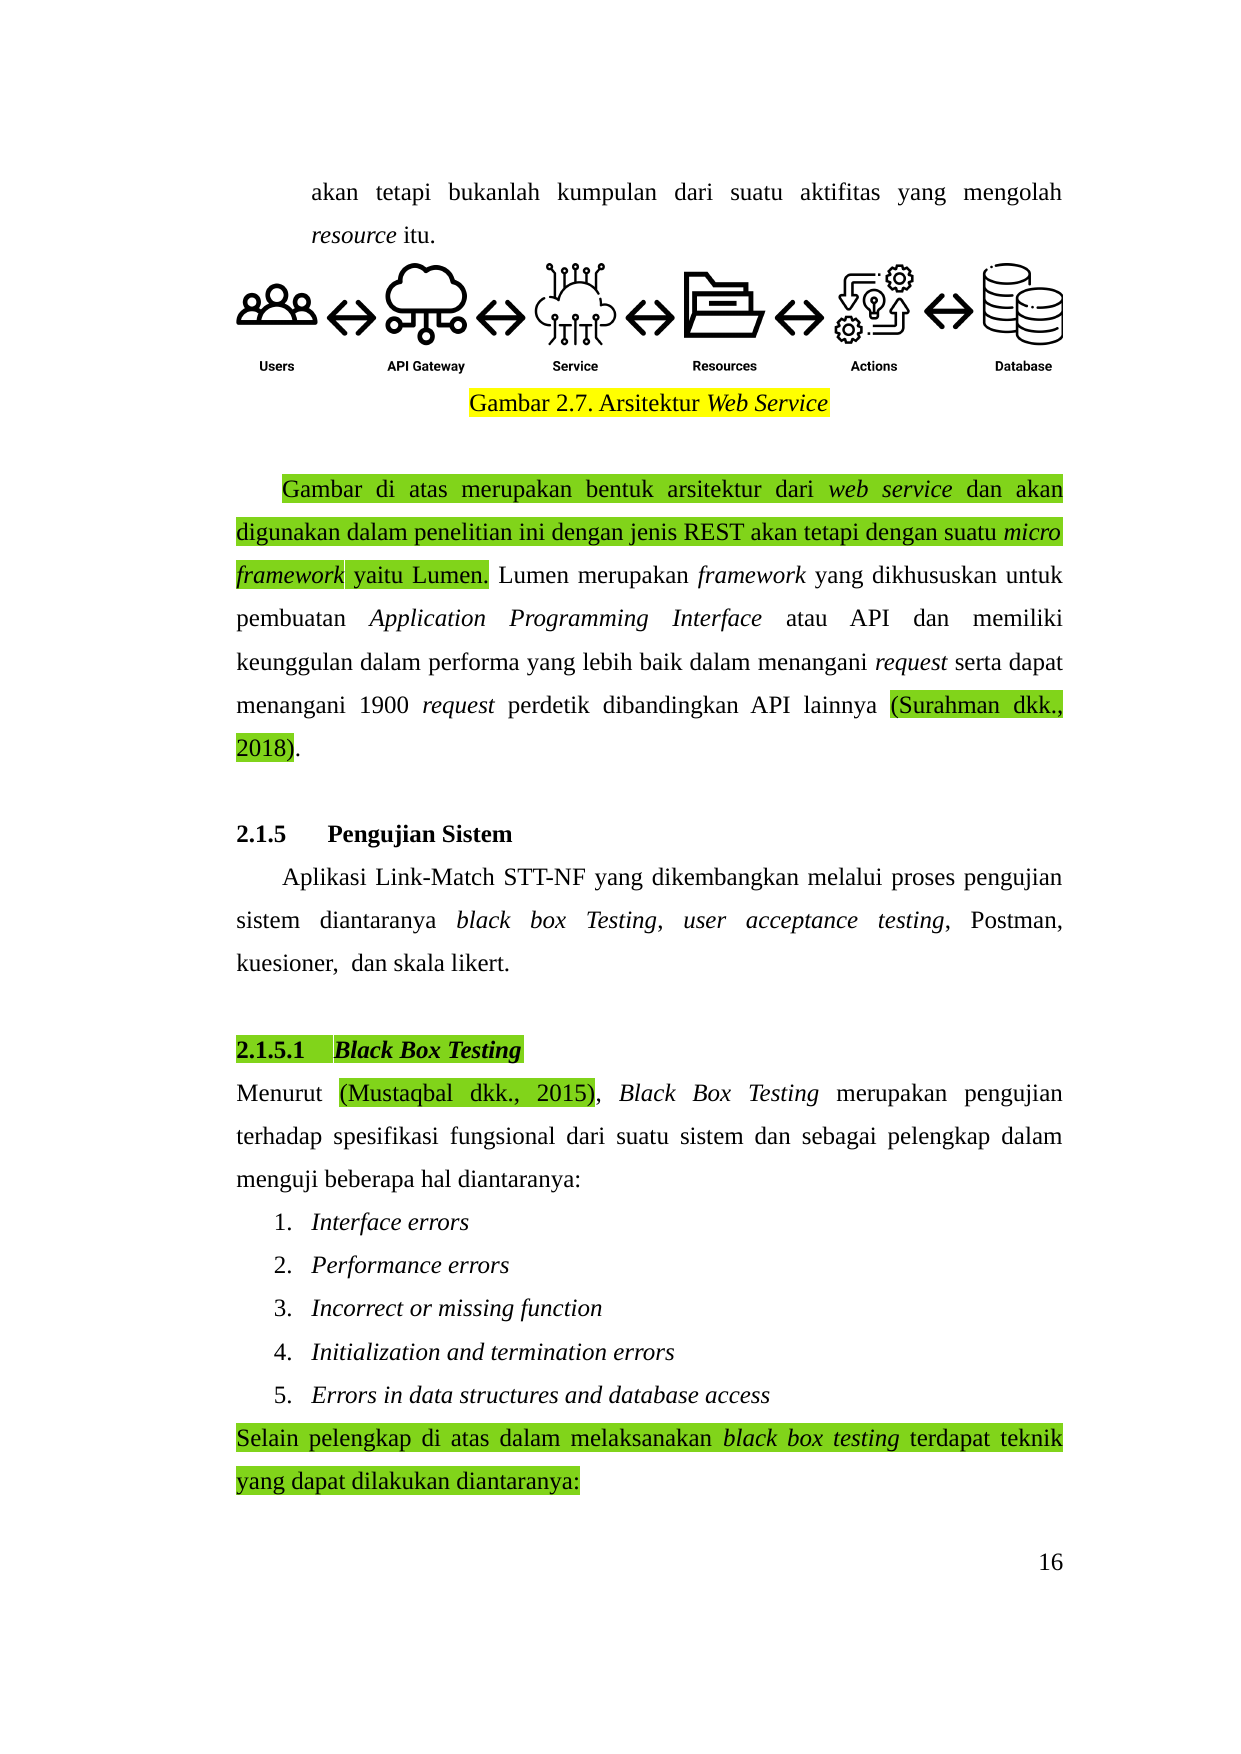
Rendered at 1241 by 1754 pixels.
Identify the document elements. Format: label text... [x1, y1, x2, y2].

list Performance errors [274, 1250, 1063, 1279]
text Gambar di atas merupakan bentuk arsitektur dari web service dan akan digunakan dalam penelitian ini dengan jenis REST akan tetapi dengan suatu micro framework yaitu Lumen. Lumen merupakan framework yang dikhususkan untuk pembuatan Application Programming Interface atau API dan memiliki keunggulan dalam performa yang lebih baik dalam menangani request serta dapat menangani 1900 request perdetik dibandingkan API lainnya (Surahman dkk., 2018). [236, 474, 1063, 762]
list akan tetapi bukanlah kumpulan dari suatu aktifitas yang mengolah resource itu. [274, 177, 1063, 249]
list Errors in data structures and database access [274, 1380, 1063, 1408]
list Initialization and termination errors [274, 1337, 1063, 1365]
text Gambar 2.7. Arsitektur Web Service [236, 388, 1063, 417]
text Selain pelengkap di atas dalam melaksanakan black box testing terdapat teknik yang dapat dilakukan diantaranya: [236, 1423, 1063, 1495]
list Interface errors [274, 1207, 1063, 1236]
picture [236, 263, 1063, 374]
text Menurut (Mustaqbal dkk., 2015), Black Box Testing merupakan pengujian terhadap spesifikasi fungsional dari suatu sistem dan sebagai pelengkap dalam menguji beberapa hal diantaranya: [236, 1078, 1063, 1193]
subtitle 2.1.5 Pengujian Sistem [236, 819, 1063, 848]
list Incorrect or missing function [274, 1293, 1063, 1322]
text Aplikasi Link-Match STT-NF yang dikembangkan melalui proses pengujian sistem diantaranya black box Testing, user acceptance testing, Postman, kuesioner, dan skala likert. [236, 862, 1063, 977]
subtitle 2.1.5.1 Black Box Testing [236, 1035, 1063, 1063]
